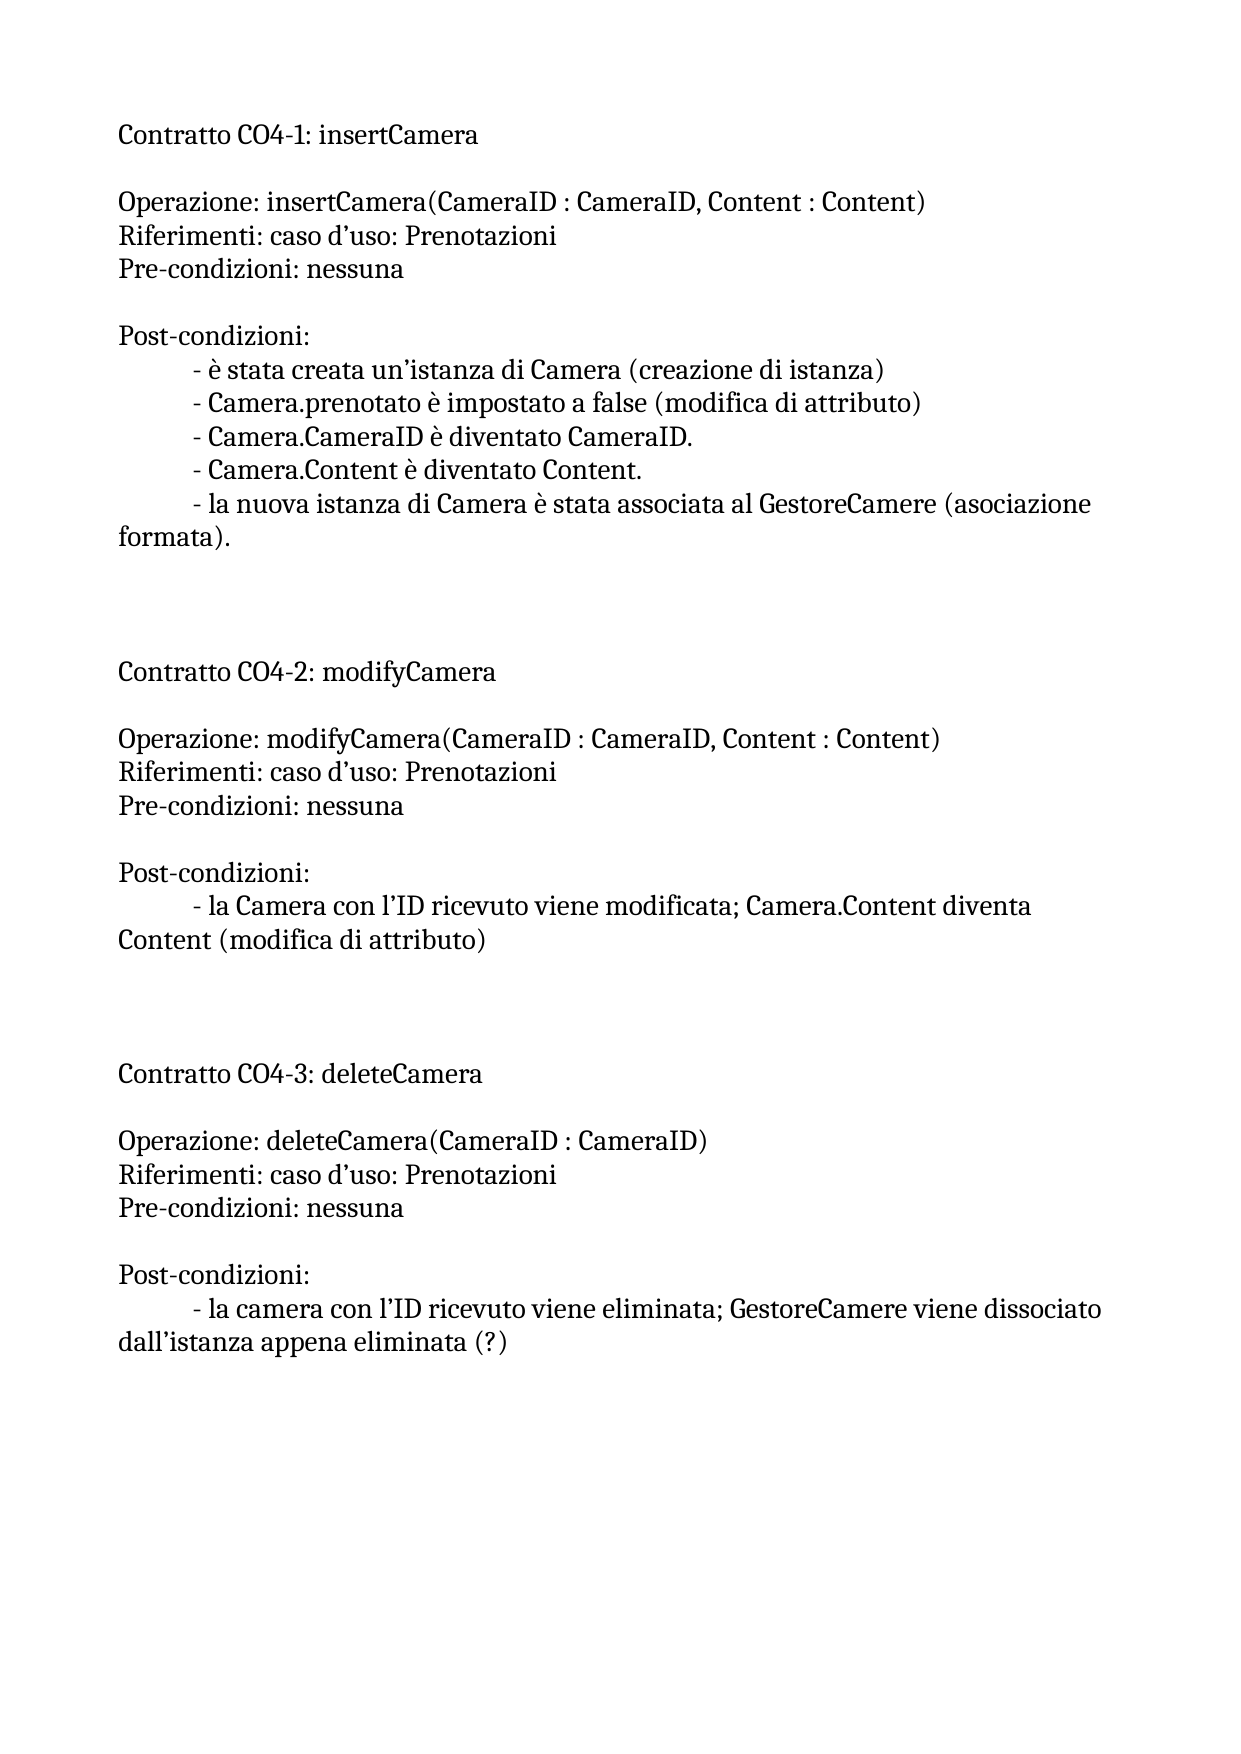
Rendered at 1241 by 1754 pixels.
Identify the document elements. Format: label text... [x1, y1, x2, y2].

text - la camera con l’ID ricevuto viene eliminata; GestoreCamere viene dissociato dall’istanza appena eliminata (?) [118, 1292, 1122, 1359]
text Contratto CO4-1: insertCamera [118, 118, 1122, 152]
text Contratto CO4-3: deleteCamera [118, 1057, 1122, 1091]
text Post-condizioni: [118, 319, 1122, 353]
text Riferimenti: caso d’uso: Prenotazioni [118, 1158, 1122, 1191]
text Operazione: deleteCamera(CameraID : CameraID) [118, 1124, 1122, 1158]
text - la nuova istanza di Camera è stata associata al GestoreCamere (asociazione formata). [118, 487, 1122, 554]
text - è stata creata un’istanza di Camera (creazione di istanza) [118, 353, 1122, 386]
text Operazione: insertCamera(CameraID : CameraID, Content : Content) [118, 152, 1122, 219]
text - Camera.CameraID è diventato CameraID. [118, 420, 1122, 453]
text Contratto CO4-2: modifyCamera [118, 655, 1122, 688]
text Riferimenti: caso d’uso: Prenotazioni [118, 219, 1122, 252]
text Operazione: modifyCamera(CameraID : CameraID, Content : Content) [118, 722, 1122, 755]
text Post-condizioni: [118, 856, 1122, 889]
text - la Camera con l’ID ricevuto viene modificata; Camera.Content diventa Content (modifica di attributo) [118, 889, 1122, 957]
text Pre-condizioni: nessuna [118, 1191, 1122, 1225]
text Post-condizioni: [118, 1258, 1122, 1292]
text - Camera.Content è diventato Content. [118, 453, 1122, 487]
text Pre-condizioni: nessuna [118, 789, 1122, 822]
text Pre-condizioni: nessuna [118, 252, 1122, 286]
text Riferimenti: caso d’uso: Prenotazioni [118, 755, 1122, 789]
text - Camera.prenotato è impostato a false (modifica di attributo) [118, 386, 1122, 420]
